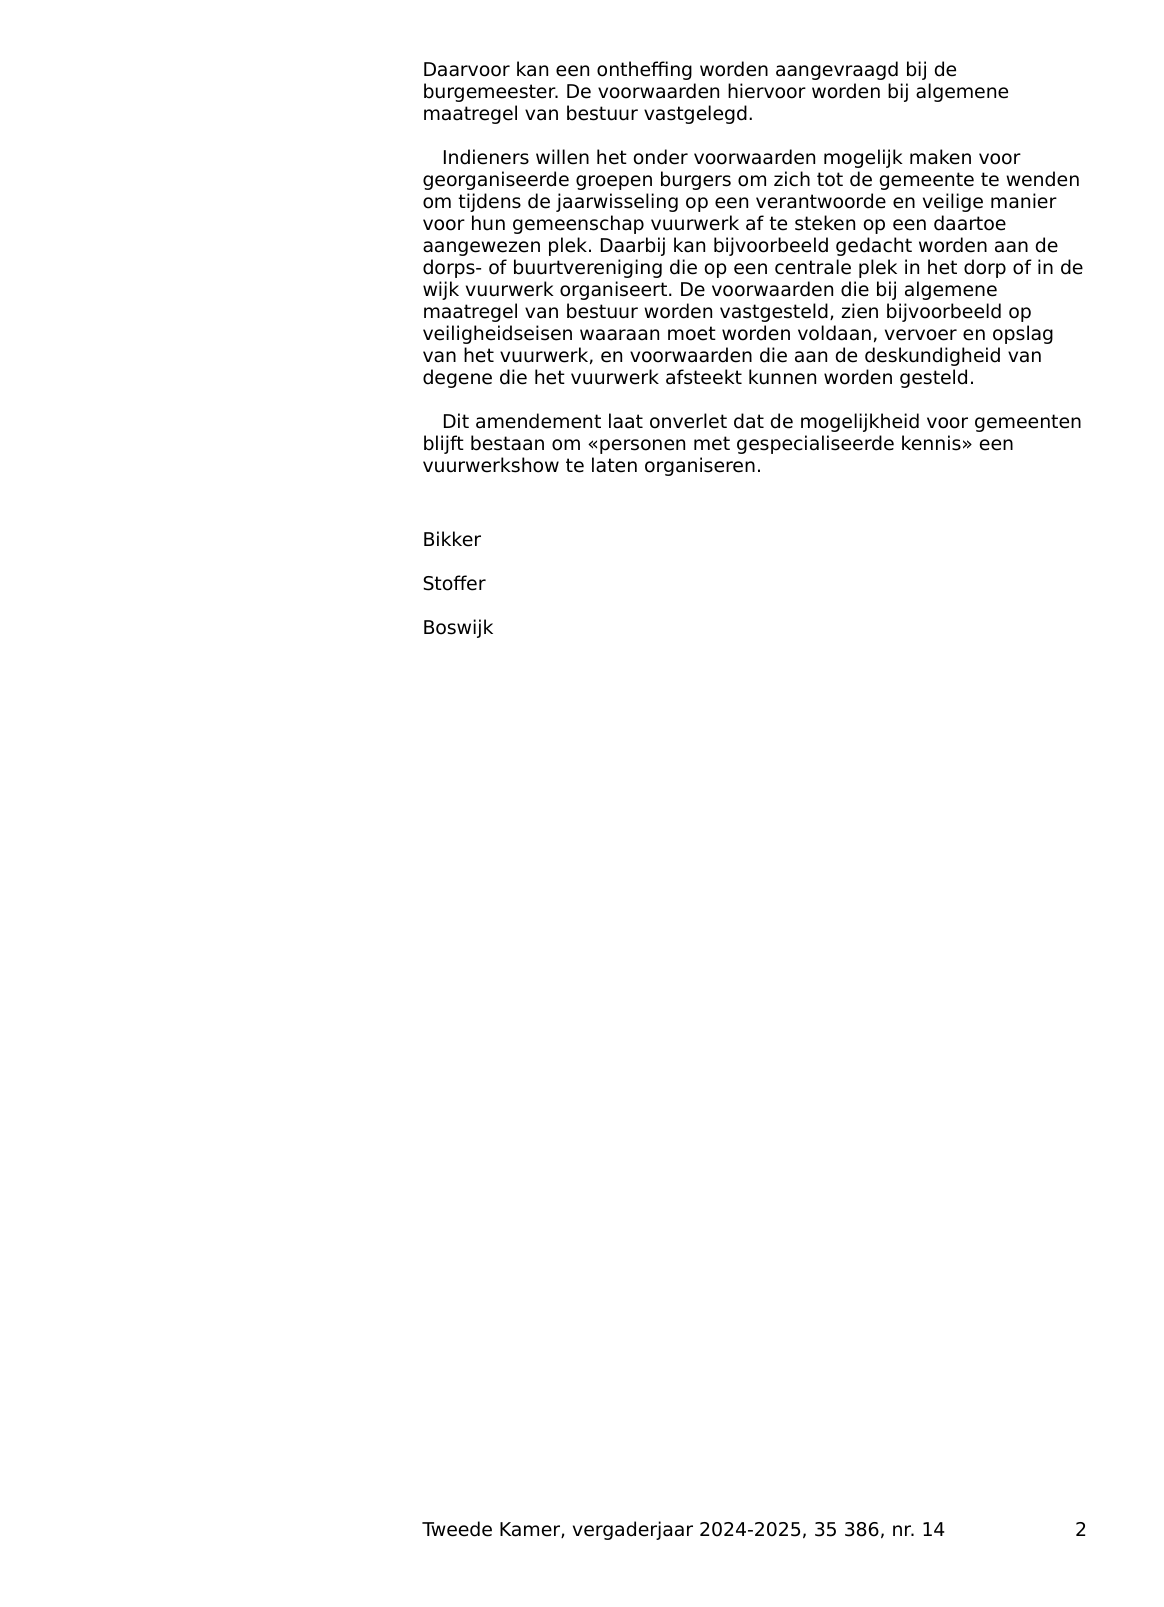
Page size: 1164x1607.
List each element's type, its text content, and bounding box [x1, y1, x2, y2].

text Dit amendement laat onverlet dat de mogelijkheid voor gemeenten blijft bestaan om «personen met gespecialiseerde kennis» een vuurwerkshow te laten organiseren. [422, 411, 1087, 477]
text Daarvoor kan een ontheffing worden aangevraagd bij de burgemeester. De voorwaarden hiervoor worden bij algemene maatregel van bestuur vastgelegd. [422, 59, 1087, 125]
text Indieners willen het onder voorwaarden mogelijk maken voor georganiseerde groepen burgers om zich tot de gemeente te wenden om tijdens de jaarwisseling op een verantwoorde en veilige manier voor hun gemeenschap vuurwerk af te steken op een daartoe aangewezen plek. Daarbij kan bijvoorbeeld gedacht worden aan de dorps- of buurtvereniging die op een centrale plek in het dorp of in de wijk vuurwerk organiseert. De voorwaarden die bij algemene maatregel van bestuur worden vastgesteld, zien bijvoorbeeld op veiligheidseisen waaraan moet worden voldaan, vervoer en opslag van het vuurwerk, en voorwaarden die aan de deskundigheid van degene die het vuurwerk afsteekt kunnen worden gesteld. [422, 147, 1087, 389]
text Bikker Stoffer Boswijk [422, 507, 1087, 639]
